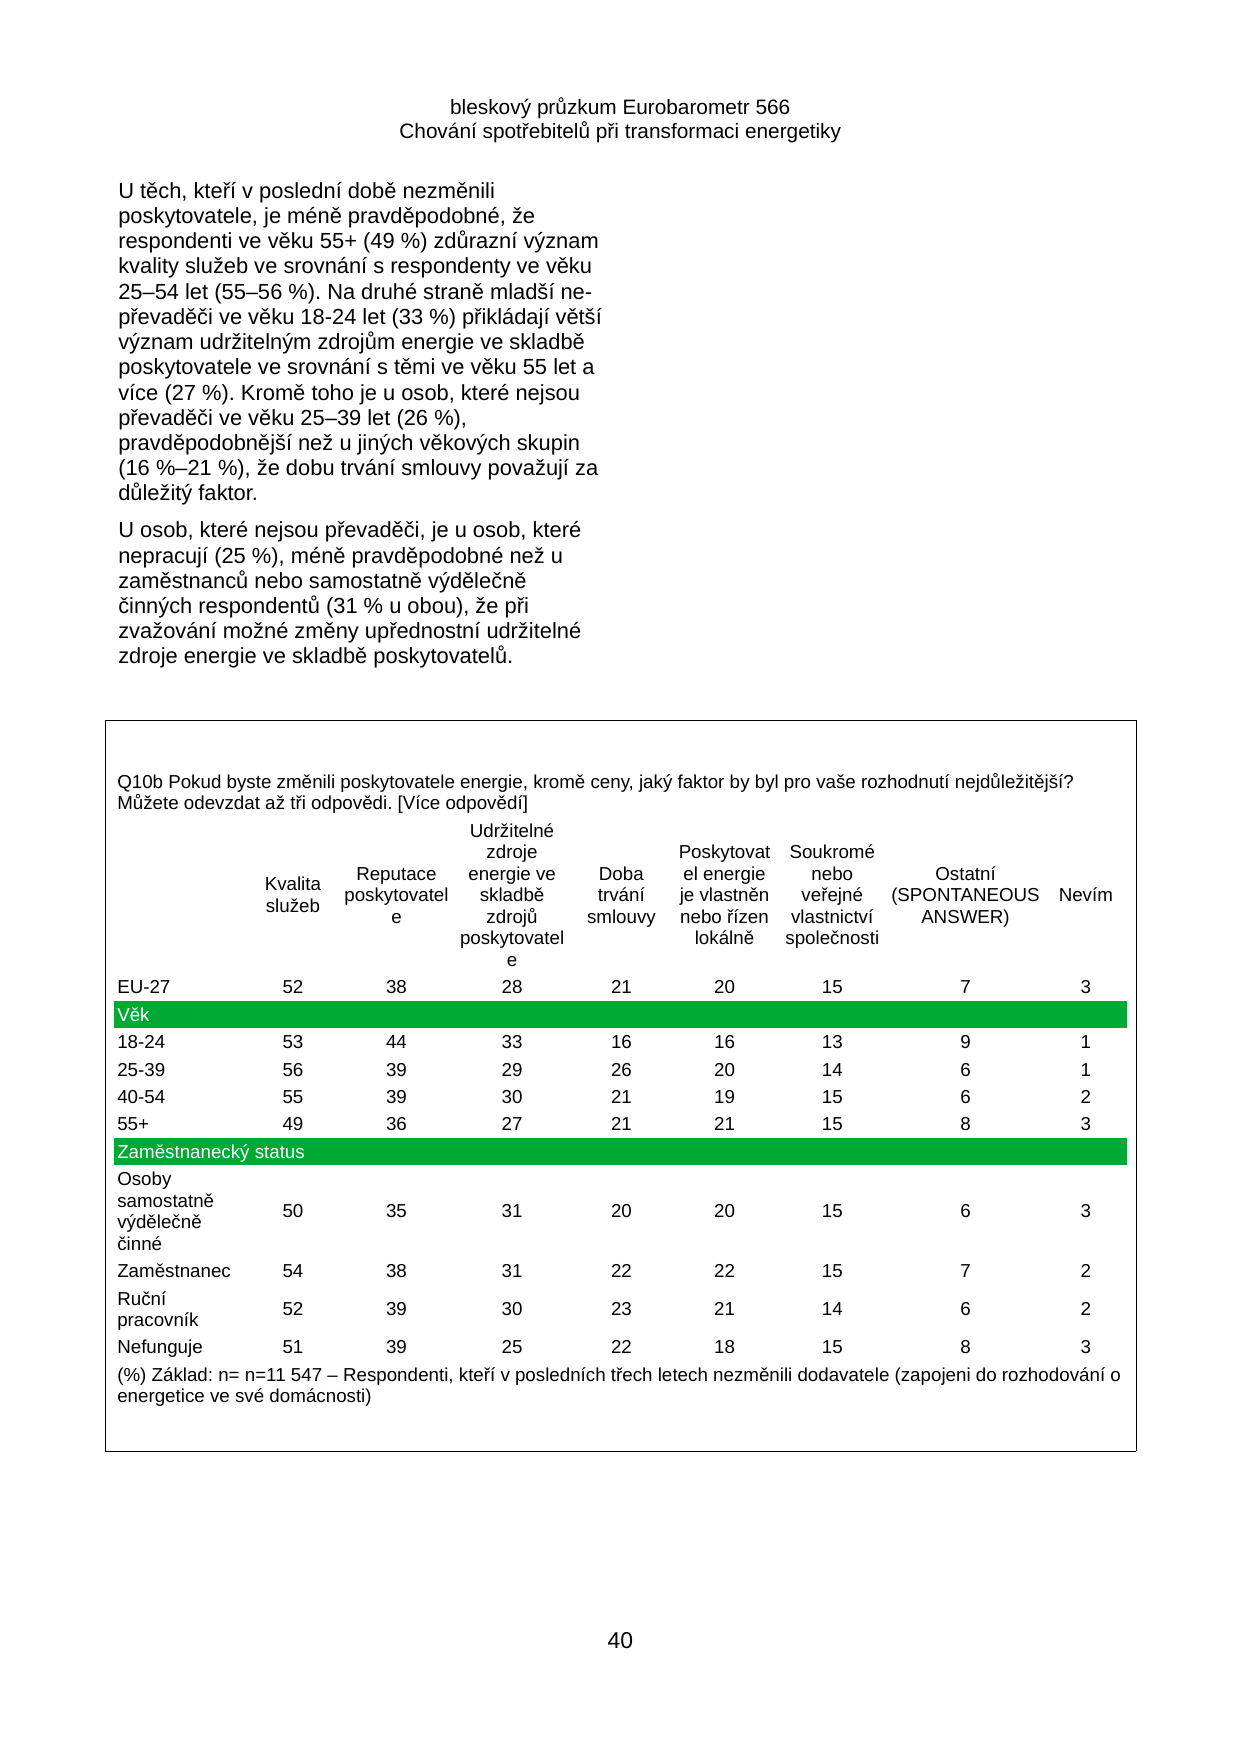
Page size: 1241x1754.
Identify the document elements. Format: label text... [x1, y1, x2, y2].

table_cell 15 [777, 1165, 887, 1257]
table_cell 16 [672, 1028, 777, 1055]
table_cell Ruční pracovník [114, 1285, 246, 1333]
table_cell Kvalita služeb [246, 816, 339, 973]
table_cell 35 [340, 1165, 453, 1257]
table_cell 2 [1044, 1083, 1127, 1110]
table_cell 36 [340, 1110, 453, 1138]
table_cell 15 [777, 1257, 887, 1284]
table_cell 55+ [114, 1110, 246, 1138]
table_cell 21 [672, 1285, 777, 1333]
table_cell 6 [887, 1285, 1043, 1333]
table_cell 2 [1044, 1285, 1127, 1333]
table_cell 6 [887, 1083, 1043, 1110]
table_cell 51 [246, 1334, 339, 1361]
table_cell 20 [672, 1165, 777, 1257]
table_cell 22 [672, 1257, 777, 1284]
table_cell 44 [340, 1028, 453, 1055]
table_cell 22 [571, 1257, 672, 1284]
table_cell 29 [453, 1055, 571, 1083]
table_cell Doba trvání smlouvy [571, 816, 672, 973]
table_cell 1 [1044, 1028, 1127, 1055]
table_cell 39 [340, 1055, 453, 1083]
table_cell 21 [571, 973, 672, 1001]
table_cell 53 [246, 1028, 339, 1055]
table_cell 40-54 [114, 1083, 246, 1110]
table_cell 6 [887, 1055, 1043, 1083]
table_cell 13 [777, 1028, 887, 1055]
table_cell 9 [887, 1028, 1043, 1055]
table_cell Reputace poskytovatele [340, 816, 453, 973]
table_cell Věk [114, 1001, 1127, 1028]
table_cell Zaměstnanecký status [114, 1138, 1127, 1165]
table_cell 7 [887, 973, 1043, 1001]
table_cell 31 [453, 1165, 571, 1257]
table_cell 19 [672, 1083, 777, 1110]
table_cell 27 [453, 1110, 571, 1138]
table_cell 14 [777, 1055, 887, 1083]
table_cell [114, 816, 246, 973]
table_cell 21 [672, 1110, 777, 1138]
table_cell 20 [672, 973, 777, 1001]
table_cell (%) Základ: n= n=11 547 – Respondenti, kteří v posledních třech letech nezměnili dodavatele (zapojeni do rozhodování o energetice ve své domácnosti) [114, 1361, 1127, 1410]
table_cell Zaměstnanec [114, 1257, 246, 1284]
text U těch, kteří v poslední době nezměnili poskytovatele, je méně pravděpodobné, že respondenti ve věku 55+ (49 %) zdůrazní význam kvality služeb ve srovnání s respondenty ve věku 25–54 let (55–56 %). Na druhé straně mladší ne-převaděči ve věku 18-24 let (33 %) přikládají větší význam udržitelným zdrojům energie ve skladbě poskytovatele ve srovnání s těmi ve věku 55 let a více (27 %). Kromě toho je u osob, které nejsou převaděči ve věku 25–39 let (26 %), pravděpodobnější než u jiných věkových skupin (16 %–21 %), že dobu trvání smlouvy považují za důležitý faktor. [118, 178, 605, 506]
text U osob, které nejsou převaděči, je u osob, které nepracují (25 %), méně pravděpodobné než u zaměstnanců nebo samostatně výdělečně činných respondentů (31 % u obou), že při zvažování možné změny upřednostní udržitelné zdroje energie ve skladbě poskytovatelů. [118, 517, 605, 669]
table_cell Nefunguje [114, 1334, 246, 1361]
table_cell 1 [1044, 1055, 1127, 1083]
table_cell Soukromé nebo veřejné vlastnictví společnosti [777, 816, 887, 973]
table_cell 3 [1044, 973, 1127, 1001]
table_cell 30 [453, 1285, 571, 1333]
table_cell 25-39 [114, 1055, 246, 1083]
table_cell 18 [672, 1334, 777, 1361]
table_cell 33 [453, 1028, 571, 1055]
table_cell 30 [453, 1083, 571, 1110]
table_cell 15 [777, 973, 887, 1001]
table_cell Ostatní (SPONTANEOUS ANSWER) [887, 816, 1043, 973]
table_cell Nevím [1044, 816, 1127, 973]
table_cell 22 [571, 1334, 672, 1361]
table_cell 54 [246, 1257, 339, 1284]
table_cell 55 [246, 1083, 339, 1110]
table_cell 20 [571, 1165, 672, 1257]
table_cell 38 [340, 1257, 453, 1284]
table_cell 39 [340, 1334, 453, 1361]
table_cell 2 [1044, 1257, 1127, 1284]
table_cell 14 [777, 1285, 887, 1333]
table_cell 8 [887, 1334, 1043, 1361]
table_cell 52 [246, 973, 339, 1001]
table_cell 38 [340, 973, 453, 1001]
table_cell 15 [777, 1083, 887, 1110]
table_header Q10b Pokud byste změnili poskytovatele energie, kromě ceny, jaký faktor by byl pro vaše rozhodnutí nejdůležitější? Můžete odevzdat až tři odpovědi. [Více odpovědí] [114, 768, 1127, 816]
table_cell 39 [340, 1083, 453, 1110]
table_cell 15 [777, 1334, 887, 1361]
table_cell Osoby samostatně výdělečně činné [114, 1165, 246, 1257]
table_cell 21 [571, 1110, 672, 1138]
table_cell 28 [453, 973, 571, 1001]
table_cell 20 [672, 1055, 777, 1083]
table_cell 8 [887, 1110, 1043, 1138]
table_cell 23 [571, 1285, 672, 1333]
table_cell 39 [340, 1285, 453, 1333]
table_cell 16 [571, 1028, 672, 1055]
table_cell 56 [246, 1055, 339, 1083]
table_cell 6 [887, 1165, 1043, 1257]
table_cell 25 [453, 1334, 571, 1361]
table_cell 3 [1044, 1334, 1127, 1361]
table_cell 31 [453, 1257, 571, 1284]
table_cell 3 [1044, 1110, 1127, 1138]
table_cell 49 [246, 1110, 339, 1138]
table_cell 15 [777, 1110, 887, 1138]
table_cell 7 [887, 1257, 1043, 1284]
table_cell 50 [246, 1165, 339, 1257]
table_cell Udržitelné zdroje energie ve skladbě zdrojů poskytovatele [453, 816, 571, 973]
table_cell EU-27 [114, 973, 246, 1001]
table_cell 52 [246, 1285, 339, 1333]
table_cell 3 [1044, 1165, 1127, 1257]
table_cell 21 [571, 1083, 672, 1110]
table_cell Poskytovatel energie je vlastněn nebo řízen lokálně [672, 816, 777, 973]
table_cell 18-24 [114, 1028, 246, 1055]
table_cell 26 [571, 1055, 672, 1083]
